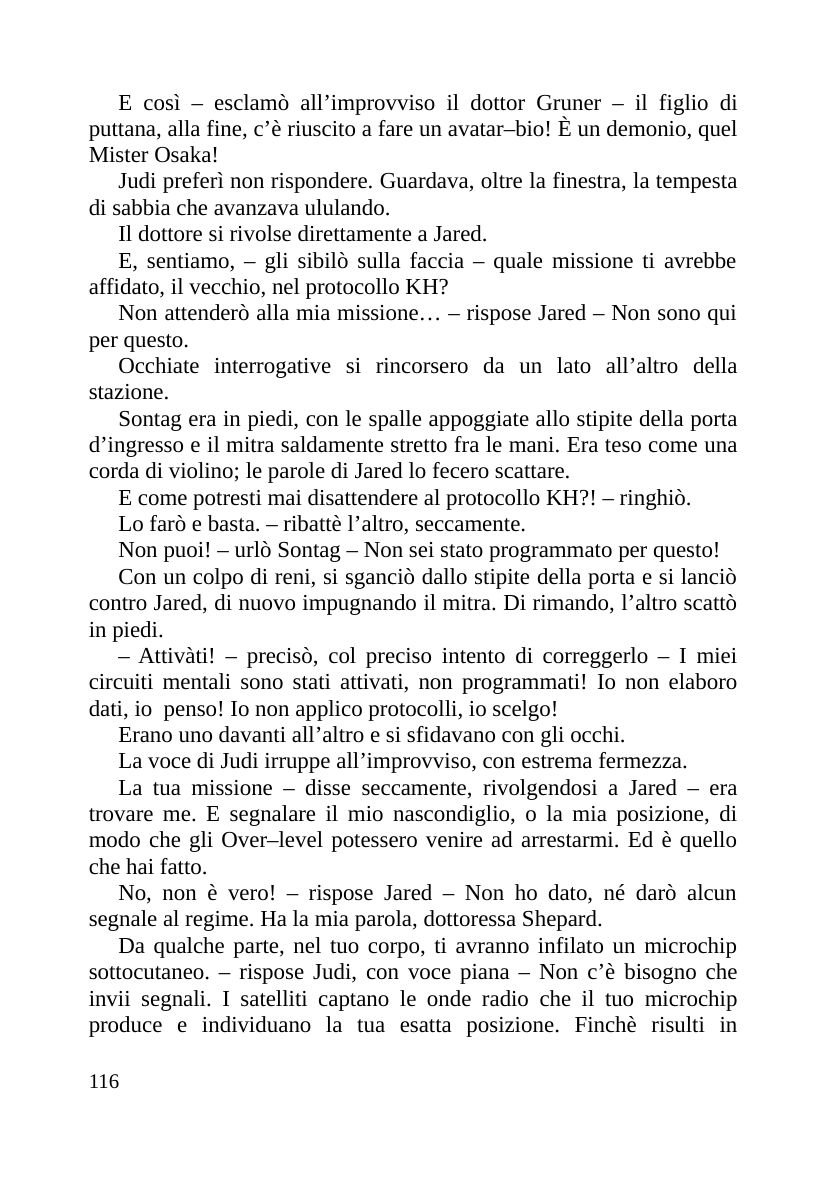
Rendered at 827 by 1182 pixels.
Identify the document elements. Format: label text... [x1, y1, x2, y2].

text Con un colpo di reni, si sganciò dallo stipite della porta e si lanciò contro Jared, di nuovo impugnando il mitra. Di rimando, l’altro scattò in piedi. [88, 563, 738, 642]
text Non puoi! – urlò Sontag – Non sei stato programmato per questo! [88, 537, 738, 563]
text Erano uno davanti all’altro e si sfidavano con gli occhi. [88, 721, 738, 747]
text Occhiate interrogative si rincorsero da un lato all’altro della stazione. [88, 352, 738, 405]
text Da qualche parte, nel tuo corpo, ti avranno infilato un microchip sottocutaneo. – rispose Judi, con voce piana – Non c’è bisogno che invii segnali. I satelliti captano le onde radio che il tuo microchip produce e individuano la tua esatta posizione. Finchè risulti in [88, 932, 738, 1037]
text E così – esclamò all’improvviso il dottor Gruner – il figlio di puttana, alla fine, c’è riuscito a fare un avatar–bio! È un demonio, quel Mister Osaka! [88, 88, 738, 168]
text Sontag era in piedi, con le spalle appoggiate allo stipite della porta d’ingresso e il mitra saldamente stretto fra le mani. Era teso come una corda di violino; le parole di Jared lo fecero scattare. [88, 405, 738, 484]
text Lo farò e basta. – ribattè l’altro, seccamente. [88, 510, 738, 537]
text La tua missione – disse seccamente, rivolgendosi a Jared – era trovare me. E segnalare il mio nascondiglio, o la mia posizione, di modo che gli Over–level potessero venire ad arrestarmi. Ed è quello che hai fatto. [88, 774, 738, 879]
text Judi preferì non rispondere. Guardava, oltre la finestra, la tempesta di sabbia che avanzava ululando. [88, 168, 738, 220]
text Non attenderò alla mia missione… – rispose Jared – Non sono qui per questo. [88, 299, 738, 352]
text – Attivàti! – precisò, col preciso intento di correggerlo – I miei circuiti mentali sono stati attivati, non programmati! Io non elaboro dati, io penso! Io non applico protocolli, io scelgo! [88, 642, 738, 721]
text E come potresti mai disattendere al protocollo KH?! – ringhiò. [88, 484, 738, 510]
text Il dottore si rivolse direttamente a Jared. [88, 220, 738, 247]
text No, non è vero! – rispose Jared – Non ho dato, né darò alcun segnale al regime. Ha la mia parola, dottoressa Shepard. [88, 879, 738, 932]
text La voce di Judi irruppe all’improvviso, con estrema fermezza. [88, 747, 738, 774]
text E, sentiamo, – gli sibilò sulla faccia – quale missione ti avrebbe affidato, il vecchio, nel protocollo KH? [88, 247, 738, 299]
